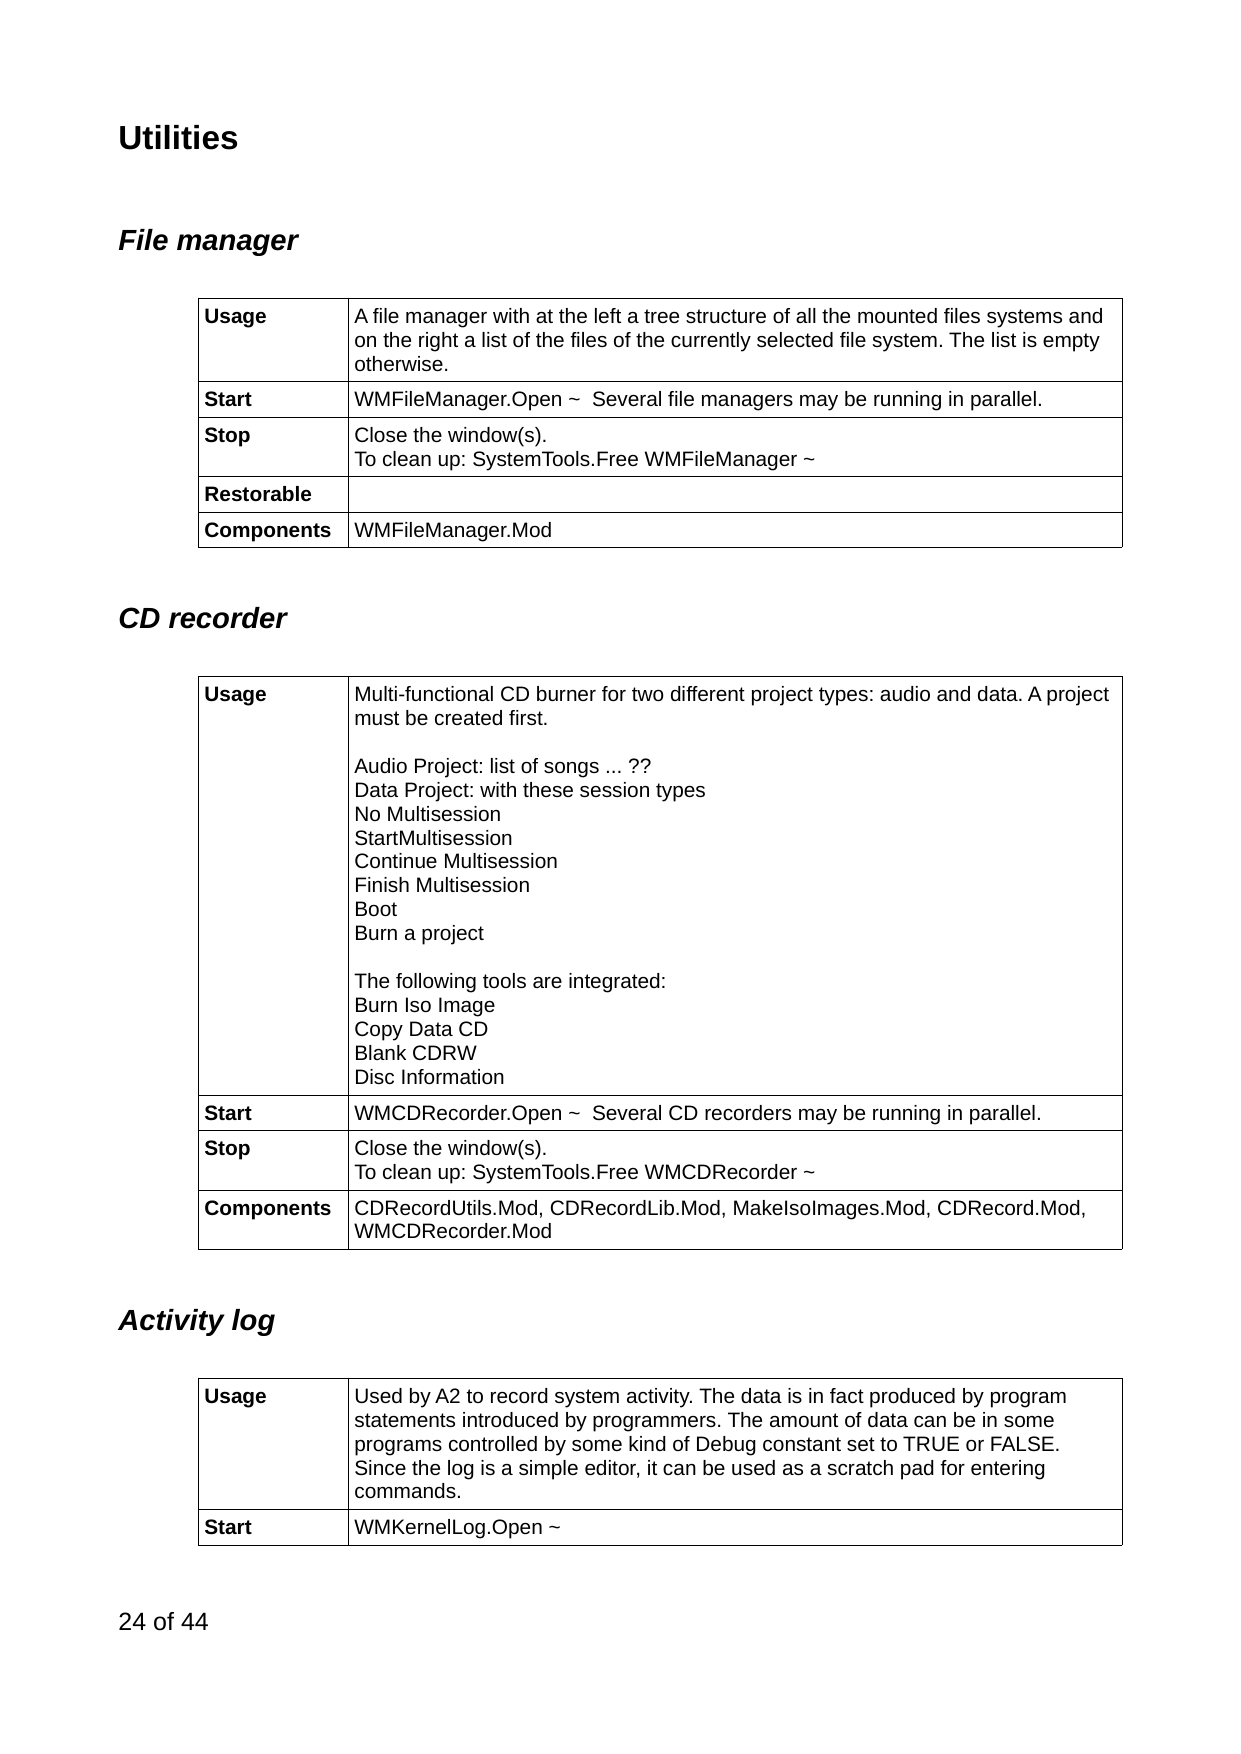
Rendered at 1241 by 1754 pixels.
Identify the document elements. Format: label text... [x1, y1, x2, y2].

table_cell Components [199, 1191, 348, 1249]
table_cell Components [199, 513, 348, 547]
table_header Usage [199, 1379, 348, 1509]
table_cell Close the window(s). To clean up: SystemTools.Free WMFileManager ~ [349, 418, 1122, 476]
table_header Multi-functional CD burner for two different project types: audio and data. A project must be created first. Audio Project: list of songs ... ?? Data Project: with these session types No Multisession StartMultisession Continue Multisession Finish Multisession Boot Burn a project The following tools are integrated: Burn Iso Image Copy Data CD Blank CDRW Disc Information [349, 677, 1122, 1094]
table_cell WMKernelLog.Open ~ [349, 1510, 1122, 1544]
table_header Used by A2 to record system activity. The data is in fact produced by program statements introduced by programmers. The amount of data can be in some programs controlled by some kind of Debug constant set to TRUE or FALSE. Since the log is a simple editor, it can be used as a scratch pad for entering commands. [349, 1379, 1122, 1509]
table_header Usage [199, 677, 348, 1094]
subtitle Utilities [118, 118, 1122, 157]
table_cell Start [199, 1096, 348, 1130]
table_cell WMFileManager.Mod [349, 513, 1122, 547]
table_cell Stop [199, 418, 348, 476]
subtitle CD recorder [118, 601, 1122, 634]
table_cell WMFileManager.Open ~ Several file managers may be running in parallel. [349, 382, 1122, 417]
table_header Usage [199, 299, 348, 381]
subtitle File manager [118, 223, 1122, 256]
table_cell CDRecordUtils.Mod, CDRecordLib.Mod, MakeIsoImages.Mod, CDRecord.Mod, WMCDRecorder.Mod [349, 1191, 1122, 1249]
table_cell Restorable [199, 477, 348, 512]
table_cell Start [199, 382, 348, 417]
table_cell [349, 477, 1122, 512]
subtitle Activity log [118, 1303, 1122, 1336]
table_cell WMCDRecorder.Open ~ Several CD recorders may be running in parallel. [349, 1096, 1122, 1130]
table_cell Start [199, 1510, 348, 1544]
table_cell Stop [199, 1131, 348, 1189]
table_cell Close the window(s). To clean up: SystemTools.Free WMCDRecorder ~ [349, 1131, 1122, 1189]
table_header A file manager with at the left a tree structure of all the mounted files systems and on the right a list of the files of the currently selected file system. The list is empty otherwise. [349, 299, 1122, 381]
